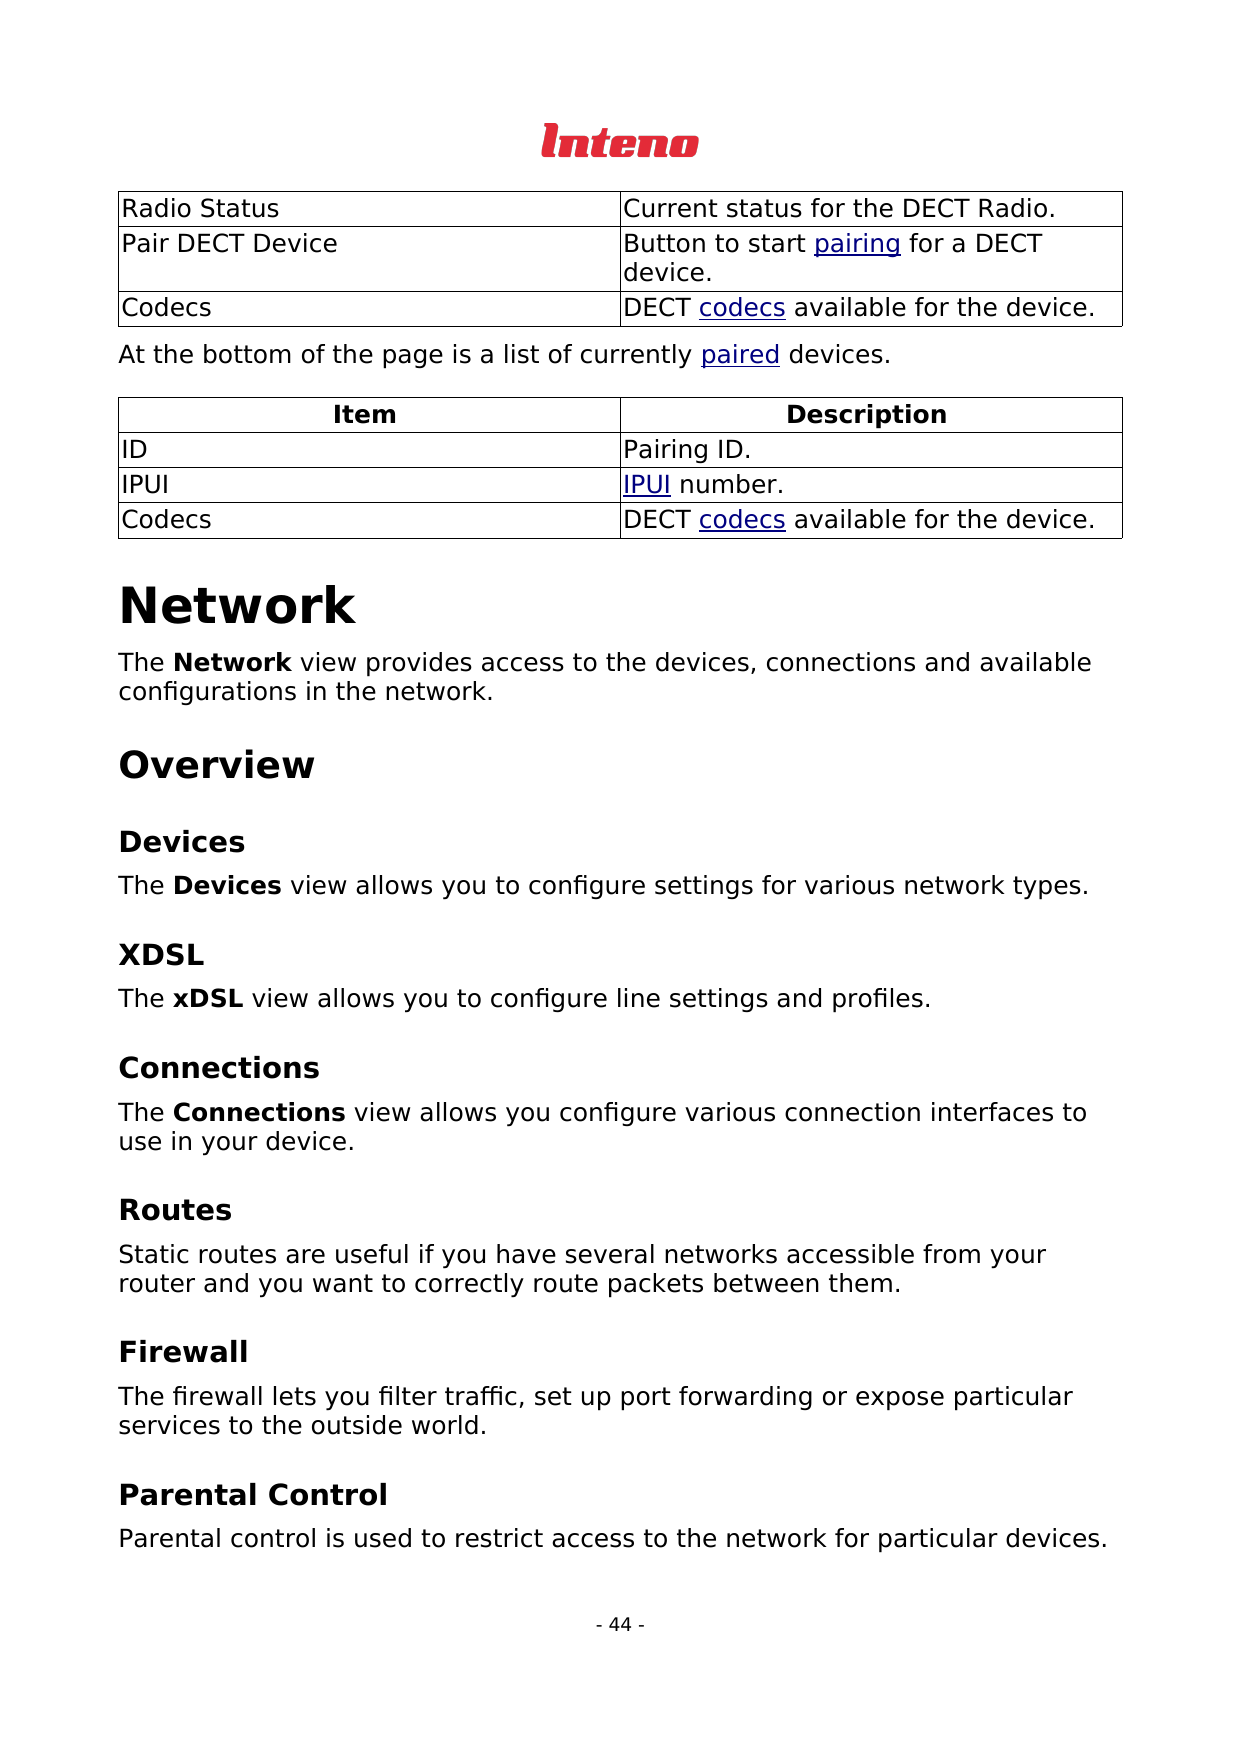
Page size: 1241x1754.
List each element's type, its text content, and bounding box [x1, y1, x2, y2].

subtitle Firewall [118, 1336, 1122, 1370]
text Parental control is used to restrict access to the network for particular devices. [118, 1524, 1122, 1554]
text At the bottom of the page is a list of currently paired devices. [118, 341, 1122, 370]
table_cell Radio Status [119, 192, 620, 226]
table_header Description [621, 398, 1122, 432]
text The xDSL view allows you to configure line settings and profiles. [118, 984, 1122, 1014]
text The Connections view allows you configure various connection interfaces to use in your device. [118, 1098, 1122, 1156]
table_cell Codecs [119, 292, 620, 326]
text The Devices view allows you to configure settings for various network types. [118, 871, 1122, 901]
subtitle Devices [118, 825, 1122, 859]
subtitle Network [118, 577, 1122, 636]
text The Network view provides access to the devices, connections and available configurations in the network. [118, 648, 1122, 706]
table_cell DECT codecs available for the device. [621, 292, 1122, 326]
text Static routes are useful if you have several networks accessible from your router and you want to correctly route packets between them. [118, 1240, 1122, 1298]
text The firewall lets you filter traffic, set up port forwarding or expose particular services to the outside world. [118, 1382, 1122, 1441]
table_cell IPUI number. [621, 468, 1122, 502]
subtitle Routes [118, 1193, 1122, 1227]
subtitle XDSL [118, 938, 1122, 972]
table_header Item [119, 398, 620, 432]
table_cell DECT codecs available for the device. [621, 503, 1122, 537]
table_cell ID [119, 433, 620, 467]
table_cell IPUI [119, 468, 620, 502]
table_cell Pairing ID. [621, 433, 1122, 467]
table_cell Codecs [119, 503, 620, 537]
picture [531, 118, 709, 162]
table_cell Button to start pairing for a DECT device. [621, 227, 1122, 291]
table_cell Current status for the DECT Radio. [621, 192, 1122, 226]
subtitle Connections [118, 1051, 1122, 1085]
subtitle Parental Control [118, 1478, 1122, 1512]
subtitle Overview [118, 744, 1122, 787]
table_cell Pair DECT Device [119, 227, 620, 291]
